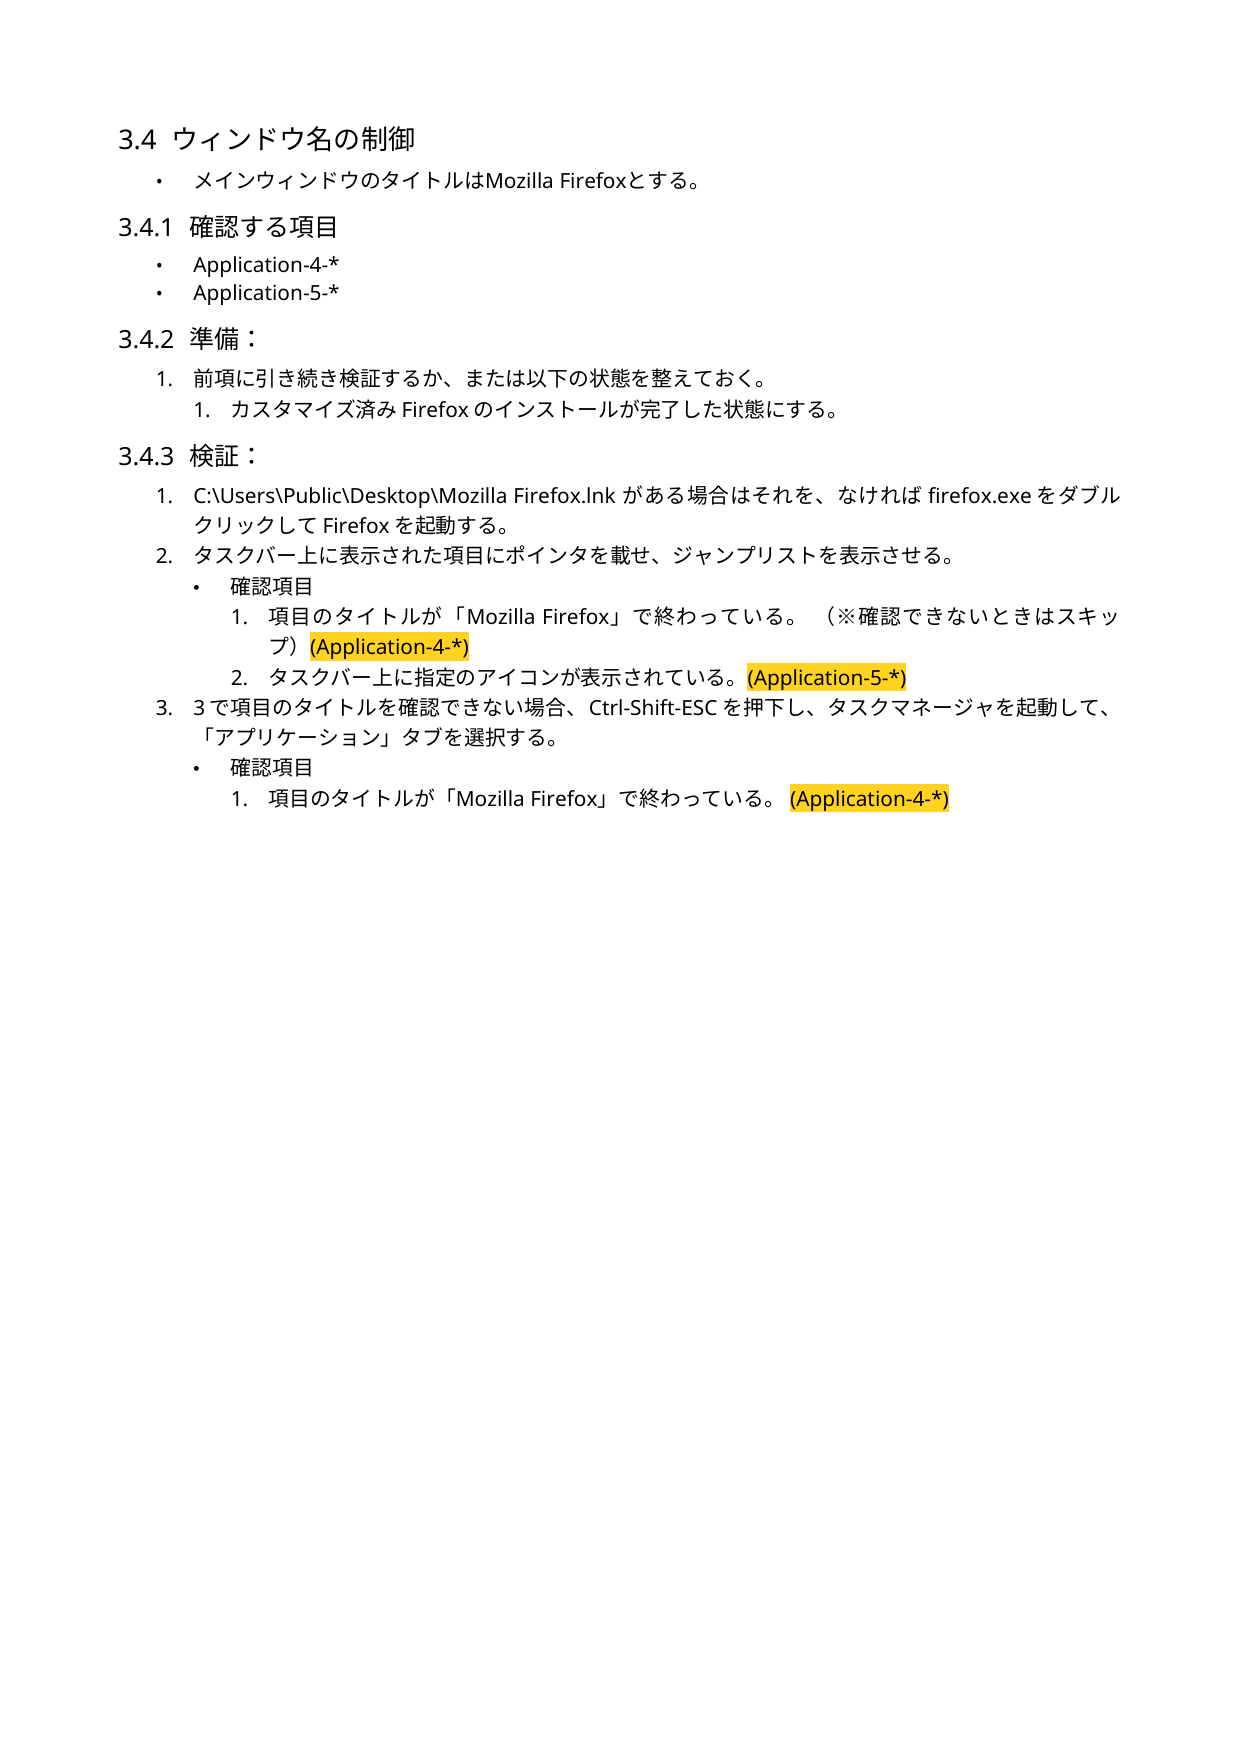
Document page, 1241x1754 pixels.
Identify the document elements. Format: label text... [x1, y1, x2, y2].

list Application-5-* [156, 278, 1122, 307]
subtitle 検証： [118, 436, 1122, 472]
list タスクバー上に表示された項目にポインタを載せ、ジャンプリストを表示させる。 [156, 539, 1122, 570]
list C:\Users\Public\Desktop\Mozilla Firefox.lnk がある場合はそれを、なければfirefox.exeをダブルクリックしてFirefoxを起動する。 [156, 479, 1122, 539]
list Application-4-* [156, 250, 1122, 278]
list 確認項目 [193, 752, 1122, 782]
subtitle 準備： [118, 320, 1122, 356]
list 項目のタイトルが「Mozilla Firefox」で終わっている。 (Application-4-*) [231, 782, 1122, 812]
list メインウィンドウのタイトルはMozilla Firefoxとする。 [156, 164, 1122, 194]
list 確認項目 [193, 570, 1122, 600]
list 3で項目のタイトルを確認できない場合、Ctrl-Shift-ESCを押下し、タスクマネージャを起動して、「アプリケーション」タブを選択する。 [156, 691, 1122, 752]
list 項目のタイトルが「Mozilla Firefox」で終わっている。 （※確認できないときはスキップ）(Application-4-*) [231, 600, 1122, 661]
list カスタマイズ済みFirefoxのインストールが完了した状態にする。 [193, 393, 1122, 423]
subtitle 確認する項目 [118, 207, 1122, 243]
list 前項に引き続き検証するか、または以下の状態を整えておく。 [156, 363, 1122, 393]
subtitle ウィンドウ名の制御 [118, 118, 1122, 157]
list タスクバー上に指定のアイコンが表示されている。(Application-5-*) [231, 661, 1122, 691]
